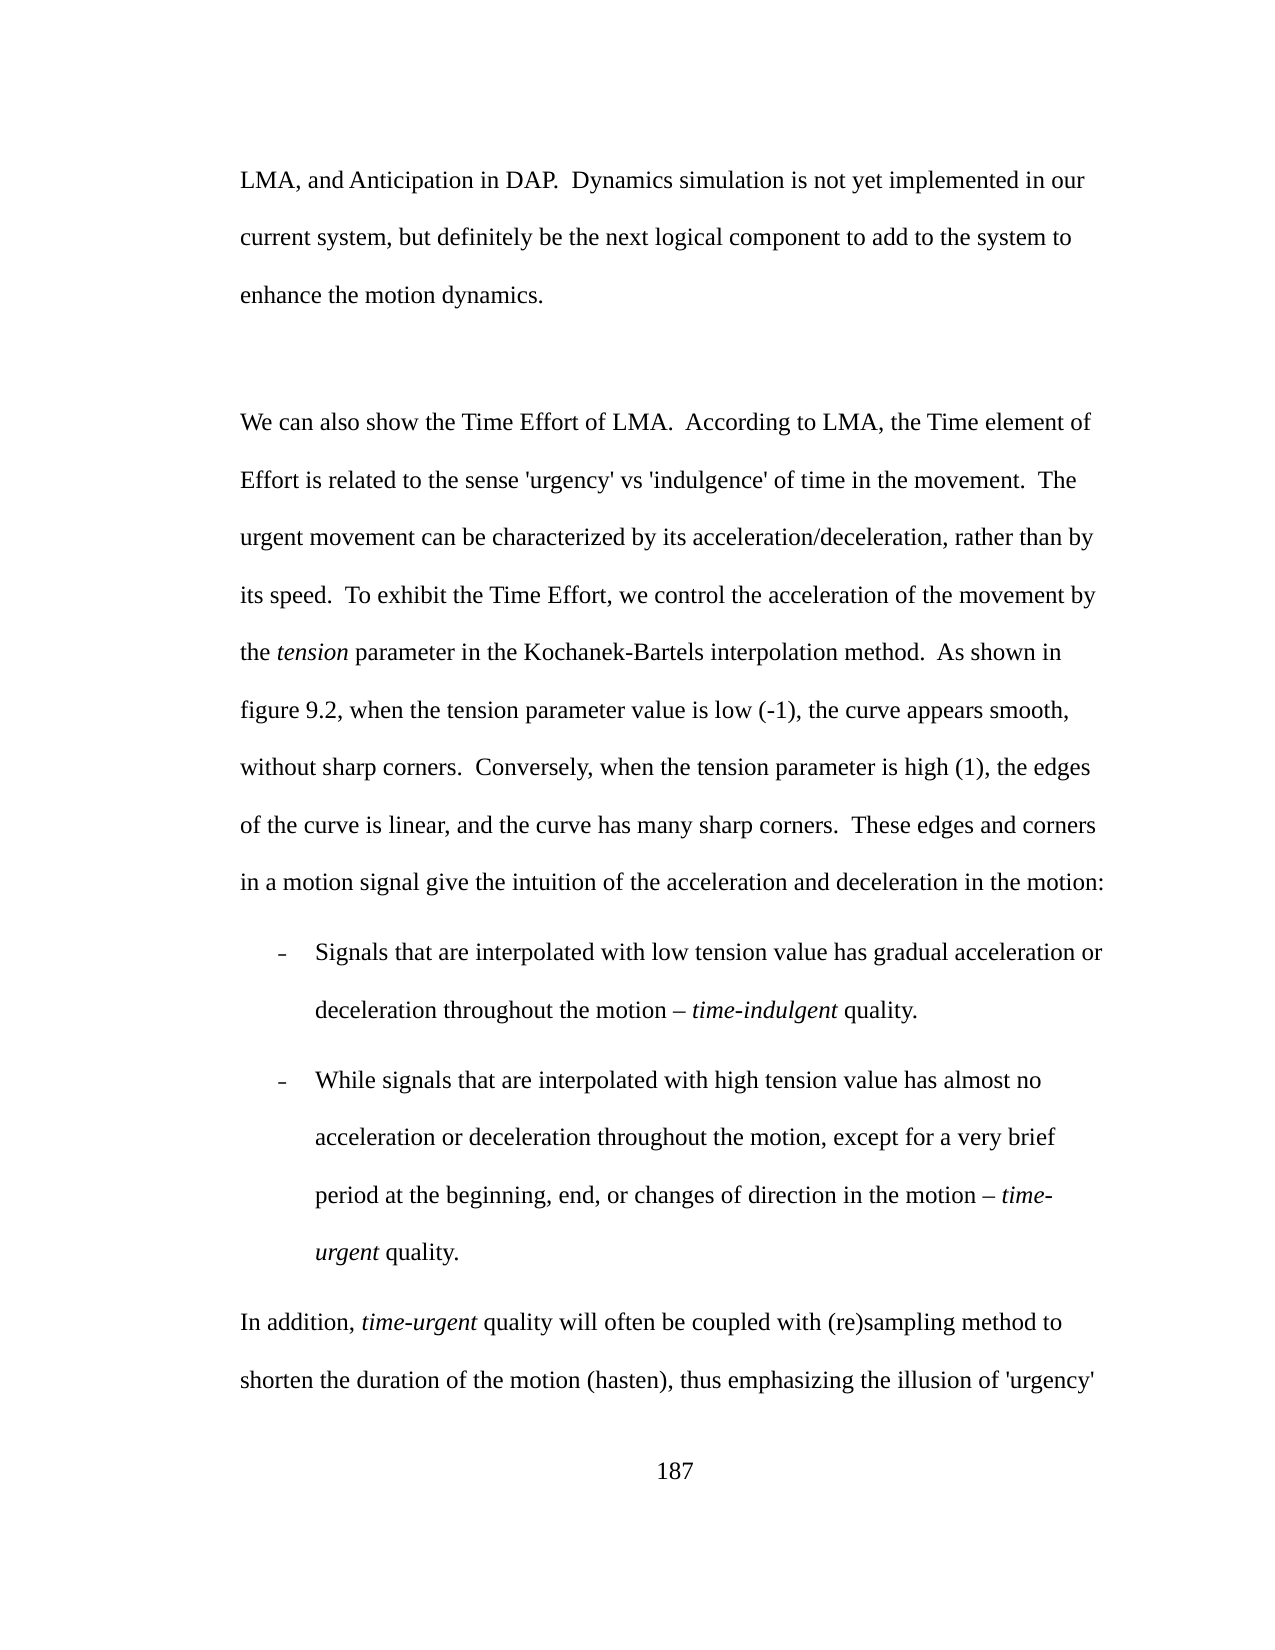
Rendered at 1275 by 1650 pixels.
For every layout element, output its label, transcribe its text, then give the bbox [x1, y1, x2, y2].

list Signals that are interpolated with low tension value has gradual acceleration or deceleration throughout the motion – time-indulgent quality. [277, 937, 1110, 1023]
text In addition, time-urgent quality will often be coupled with (re)sampling method to shorten the duration of the motion (hasten), thus emphasizing the illusion of 'urgency' [240, 1307, 1110, 1393]
list While signals that are interpolated with high tension value has almost no acceleration or deceleration throughout the motion, except for a very brief period at the beginning, end, or changes of direction in the motion – time-urgent quality. [277, 1065, 1110, 1266]
text We can also show the Time Effort of LMA. According to LMA, the Time element of Effort is related to the sense 'urgency' vs 'indulgence' of time in the movement. The urgent movement can be characterized by its acceleration/deceleration, rather than by its speed. To exhibit the Time Effort, we control the acceleration of the movement by the tension parameter in the Kochanek-Bartels interpolation method. As shown in figure 9.2, when the tension parameter value is low (-1), the curve appears smooth, without sharp corners. Conversely, when the tension parameter is high (1), the edges of the curve is linear, and the curve has many sharp corners. These edges and corners in a motion signal give the intuition of the acceleration and deceleration in the motion: [240, 407, 1110, 896]
text LMA, and Anticipation in DAP. Dynamics simulation is not yet implemented in our current system, but definitely be the next logical component to add to the system to enhance the motion dynamics. [240, 165, 1110, 308]
